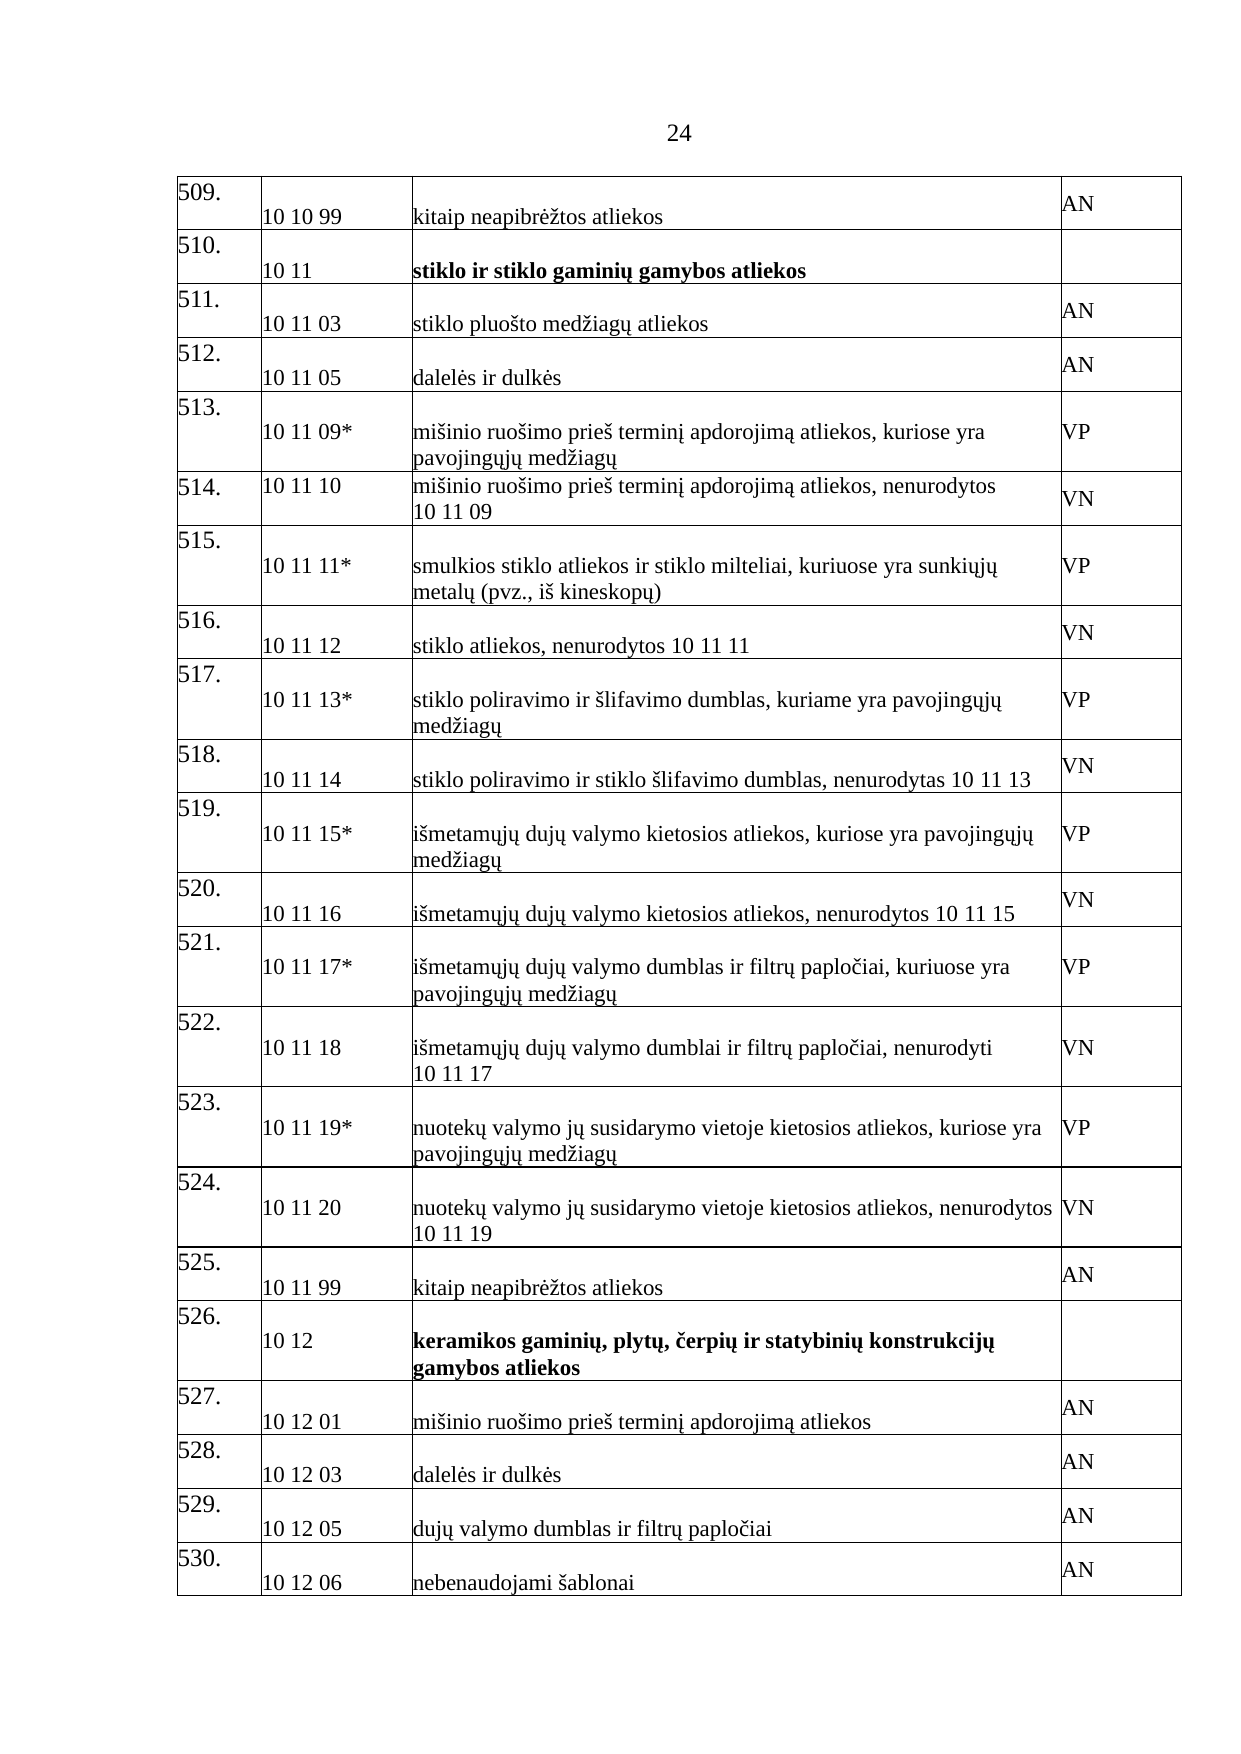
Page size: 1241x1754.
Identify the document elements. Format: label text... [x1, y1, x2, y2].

table_cell 10 12 03 [262, 1435, 412, 1488]
table_cell išmetamųjų dujų valymo dumblai ir filtrų papločiai, nenurodyti 10 11 17 [413, 1007, 1061, 1086]
table_cell 515. [178, 526, 261, 604]
table_cell 10 11 99 [262, 1248, 412, 1300]
table_cell 516. [178, 606, 261, 658]
table_cell stiklo ir stiklo gaminių gamybos atliekos [413, 230, 1061, 283]
table_cell 512. [178, 338, 261, 391]
table_cell 10 11 13* [262, 659, 412, 738]
table_cell išmetamųjų dujų valymo kietosios atliekos, nenurodytos 10 11 15 [413, 873, 1061, 926]
table_cell 10 12 [262, 1301, 412, 1380]
table_cell keramikos gaminių, plytų, čerpių ir statybinių konstrukcijų gamybos atliekos [413, 1301, 1061, 1380]
table_cell 522. [178, 1007, 261, 1086]
table_cell 10 11 03 [262, 284, 412, 337]
table_cell 520. [178, 873, 261, 926]
table_cell 10 12 05 [262, 1489, 412, 1542]
table_cell 10 11 [262, 230, 412, 283]
table_cell 10 11 19* [262, 1087, 412, 1166]
table_cell 511. [178, 284, 261, 337]
table_cell VN [1062, 873, 1181, 926]
table_cell 527. [178, 1381, 261, 1434]
table_cell VP [1062, 927, 1181, 1006]
table_cell 524. [178, 1168, 261, 1246]
table_cell 517. [178, 659, 261, 738]
table_cell VP [1062, 793, 1181, 872]
table_cell 518. [178, 740, 261, 792]
table_cell nebenaudojami šablonai [413, 1543, 1061, 1595]
table_cell 10 11 10 [262, 472, 412, 524]
table_cell dujų valymo dumblas ir filtrų papločiai [413, 1489, 1061, 1542]
table_cell 523. [178, 1087, 261, 1166]
table_cell mišinio ruošimo prieš terminį apdorojimą atliekos, kuriose yra pavojingųjų medžiagų [413, 392, 1061, 471]
table_cell 10 11 17* [262, 927, 412, 1006]
table_cell išmetamųjų dujų valymo kietosios atliekos, kuriose yra pavojingųjų medžiagų [413, 793, 1061, 872]
table_cell 10 11 15* [262, 793, 412, 872]
table_cell 10 11 12 [262, 606, 412, 658]
table_cell smulkios stiklo atliekos ir stiklo milteliai, kuriuose yra sunkiųjų metalų (pvz., iš kineskopų) [413, 526, 1061, 604]
table_cell 10 11 20 [262, 1168, 412, 1246]
table_cell kitaip neapibrėžtos atliekos [413, 1248, 1061, 1300]
table_cell dalelės ir dulkės [413, 338, 1061, 391]
table_cell 526. [178, 1301, 261, 1380]
table_cell AN [1062, 1381, 1181, 1434]
table_cell 10 11 16 [262, 873, 412, 926]
table_cell VP [1062, 659, 1181, 738]
table_cell dalelės ir dulkės [413, 1435, 1061, 1488]
table_cell VN [1062, 740, 1181, 792]
table_cell AN [1062, 1248, 1181, 1300]
table_cell išmetamųjų dujų valymo dumblas ir filtrų papločiai, kuriuose yra pavojingųjų medžiagų [413, 927, 1061, 1006]
table_cell 513. [178, 392, 261, 471]
table_cell VP [1062, 526, 1181, 604]
table_cell 10 12 01 [262, 1381, 412, 1434]
table_cell AN [1062, 284, 1181, 337]
table_cell VN [1062, 472, 1181, 524]
table_cell mišinio ruošimo prieš terminį apdorojimą atliekos, nenurodytos 10 11 09 [413, 472, 1061, 524]
table_cell 10 11 11* [262, 526, 412, 604]
table_cell AN [1062, 1435, 1181, 1488]
table_cell stiklo pluošto medžiagų atliekos [413, 284, 1061, 337]
table_cell stiklo atliekos, nenurodytos 10 11 11 [413, 606, 1061, 658]
table_cell nuotekų valymo jų susidarymo vietoje kietosios atliekos, kuriose yra pavojingųjų medžiagų [413, 1087, 1061, 1166]
table_cell [1062, 230, 1181, 283]
table_cell nuotekų valymo jų susidarymo vietoje kietosios atliekos, nenurodytos 10 11 19 [413, 1168, 1061, 1246]
table_cell AN [1062, 1543, 1181, 1595]
table_cell 519. [178, 793, 261, 872]
table_cell 514. [178, 472, 261, 524]
table_cell stiklo poliravimo ir šlifavimo dumblas, kuriame yra pavojingųjų medžiagų [413, 659, 1061, 738]
table_cell 10 11 09* [262, 392, 412, 471]
table_cell 10 12 06 [262, 1543, 412, 1595]
table_cell mišinio ruošimo prieš terminį apdorojimą atliekos [413, 1381, 1061, 1434]
table_cell 10 11 05 [262, 338, 412, 391]
table_cell 521. [178, 927, 261, 1006]
table_cell 525. [178, 1248, 261, 1300]
table_cell kitaip neapibrėžtos atliekos [413, 177, 1061, 229]
table_cell 528. [178, 1435, 261, 1488]
table_cell stiklo poliravimo ir stiklo šlifavimo dumblas, nenurodytas 10 11 13 [413, 740, 1061, 792]
table_cell 529. [178, 1489, 261, 1542]
table_cell VP [1062, 392, 1181, 471]
table_cell 509. [178, 177, 261, 229]
table_cell AN [1062, 338, 1181, 391]
table_cell AN [1062, 177, 1181, 229]
table_cell VN [1062, 606, 1181, 658]
table_cell AN [1062, 1489, 1181, 1542]
table_cell VP [1062, 1087, 1181, 1166]
table_cell 10 11 18 [262, 1007, 412, 1086]
table_cell VN [1062, 1168, 1181, 1246]
table_cell 530. [178, 1543, 261, 1595]
table_cell 10 11 14 [262, 740, 412, 792]
table_cell VN [1062, 1007, 1181, 1086]
table_cell [1062, 1301, 1181, 1380]
table_cell 10 10 99 [262, 177, 412, 229]
table_cell 510. [178, 230, 261, 283]
